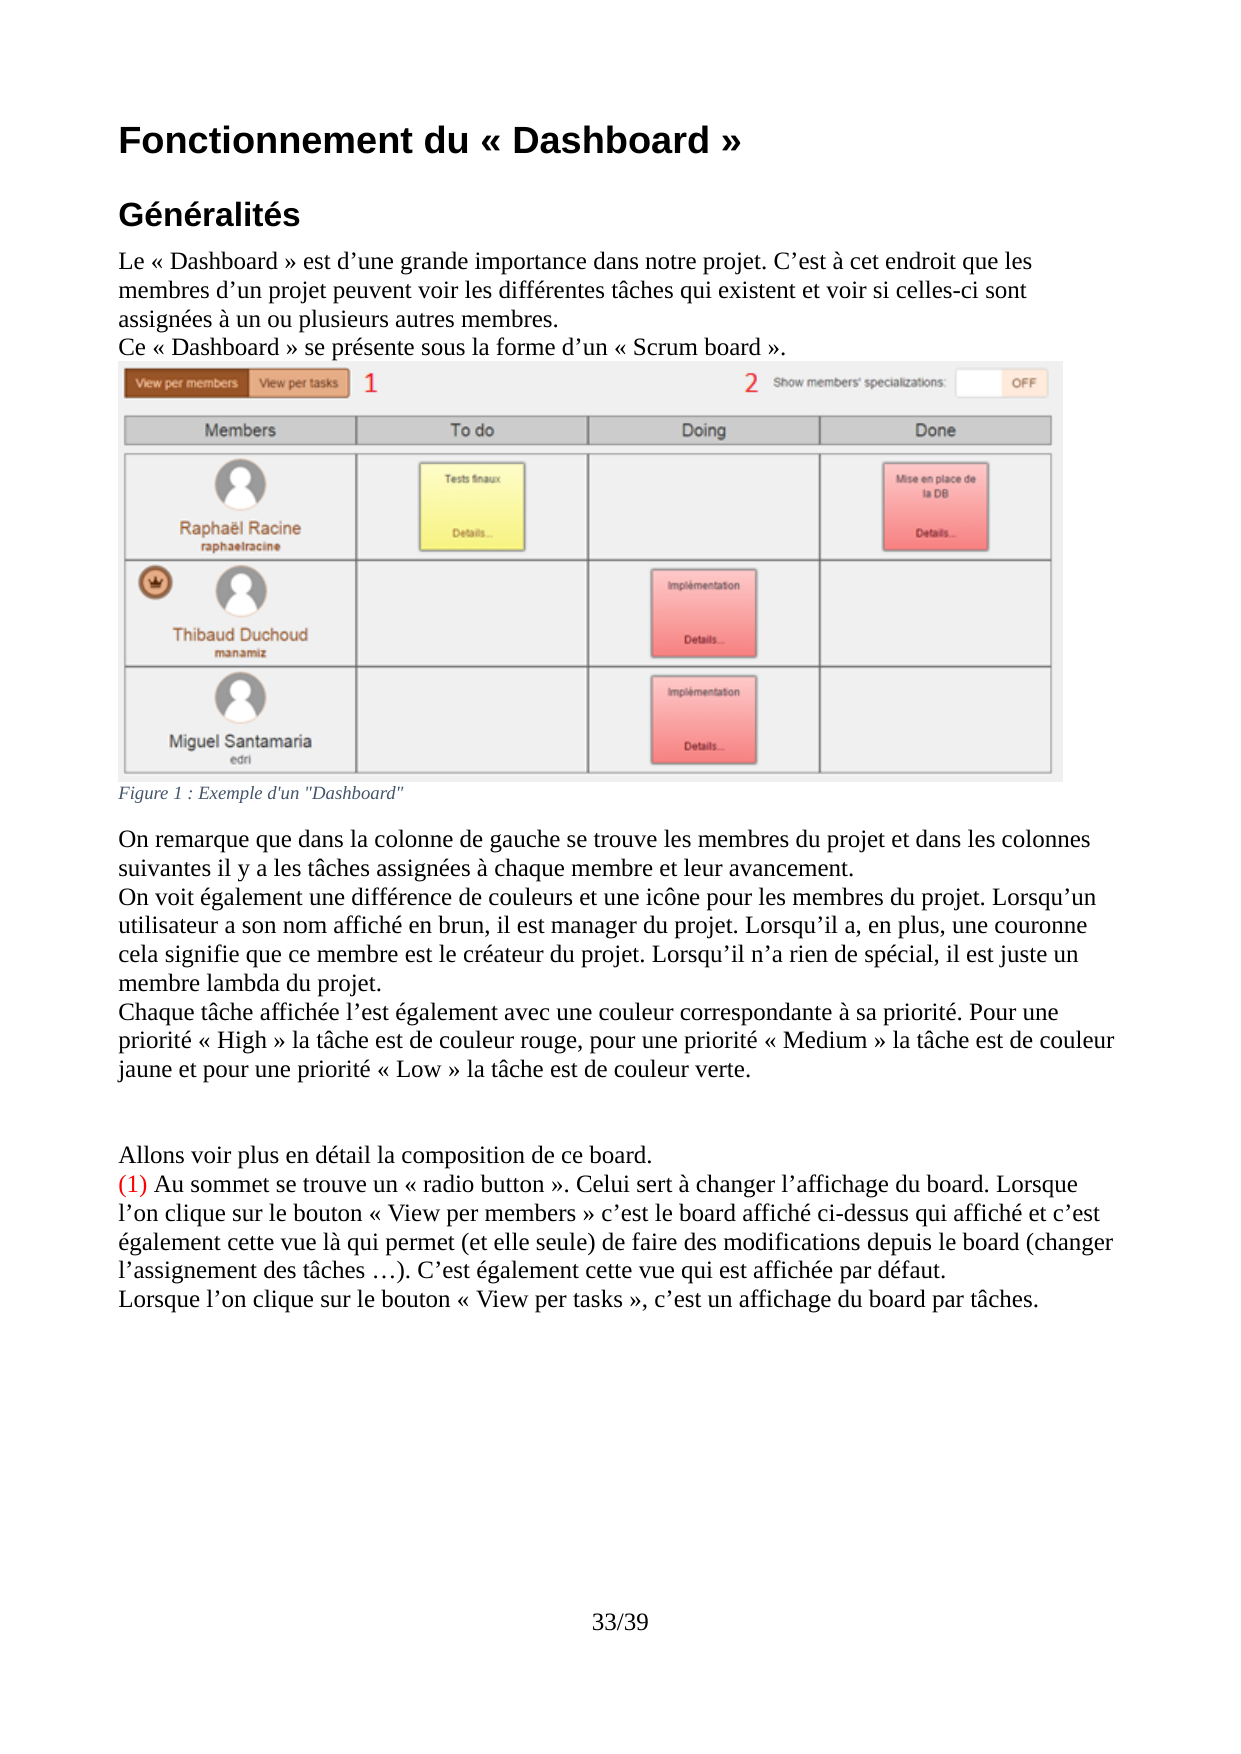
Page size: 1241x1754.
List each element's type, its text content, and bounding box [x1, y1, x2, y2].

text (1) Au sommet se trouve un « radio button ». Celui sert à changer l’affichage du board. Lorsque l’on clique sur le bouton « View per members » c’est le board affiché ci-dessus qui affiché et c’est également cette vue là qui permet (et elle seule) de faire des modifications depuis le board (changer l’assignement des tâches …). C’est également cette vue qui est affichée par défaut. [118, 1169, 1122, 1284]
text Ce « Dashboard » se présente sous la forme d’un « Scrum board ». [118, 332, 1122, 361]
text Le « Dashboard » est d’une grande importance dans notre projet. C’est à cet endroit que les membres d’un projet peuvent voir les différentes tâches qui existent et voir si celles-ci sont assignées à un ou plusieurs autres membres. [118, 246, 1122, 332]
text On remarque que dans la colonne de gauche se trouve les membres du projet et dans les colonnes suivantes il y a les tâches assignées à chaque membre et leur avancement. [118, 824, 1122, 882]
subtitle Fonctionnement du « Dashboard » [118, 118, 1122, 162]
text Figure 1 : Exemple d'un "Dashboard" [118, 782, 1122, 803]
text Lorsque l’on clique sur le bouton « View per tasks », c’est un affichage du board par tâches. [118, 1284, 1122, 1313]
text On voit également une différence de couleurs et une icône pour les membres du projet. Lorsqu’un utilisateur a son nom affiché en brun, il est manager du projet. Lorsqu’il a, en plus, une couronne cela signifie que ce membre est le créateur du projet. Lorsqu’il n’a rien de spécial, il est juste un membre lambda du projet. [118, 882, 1122, 997]
picture [118, 361, 1063, 782]
text Chaque tâche affichée l’est également avec une couleur correspondante à sa priorité. Pour une priorité « High » la tâche est de couleur rouge, pour une priorité « Medium » la tâche est de couleur jaune et pour une priorité « Low » la tâche est de couleur verte. [118, 997, 1122, 1083]
subtitle Généralités [118, 195, 1122, 234]
text Allons voir plus en détail la composition de ce board. [118, 1141, 1122, 1169]
